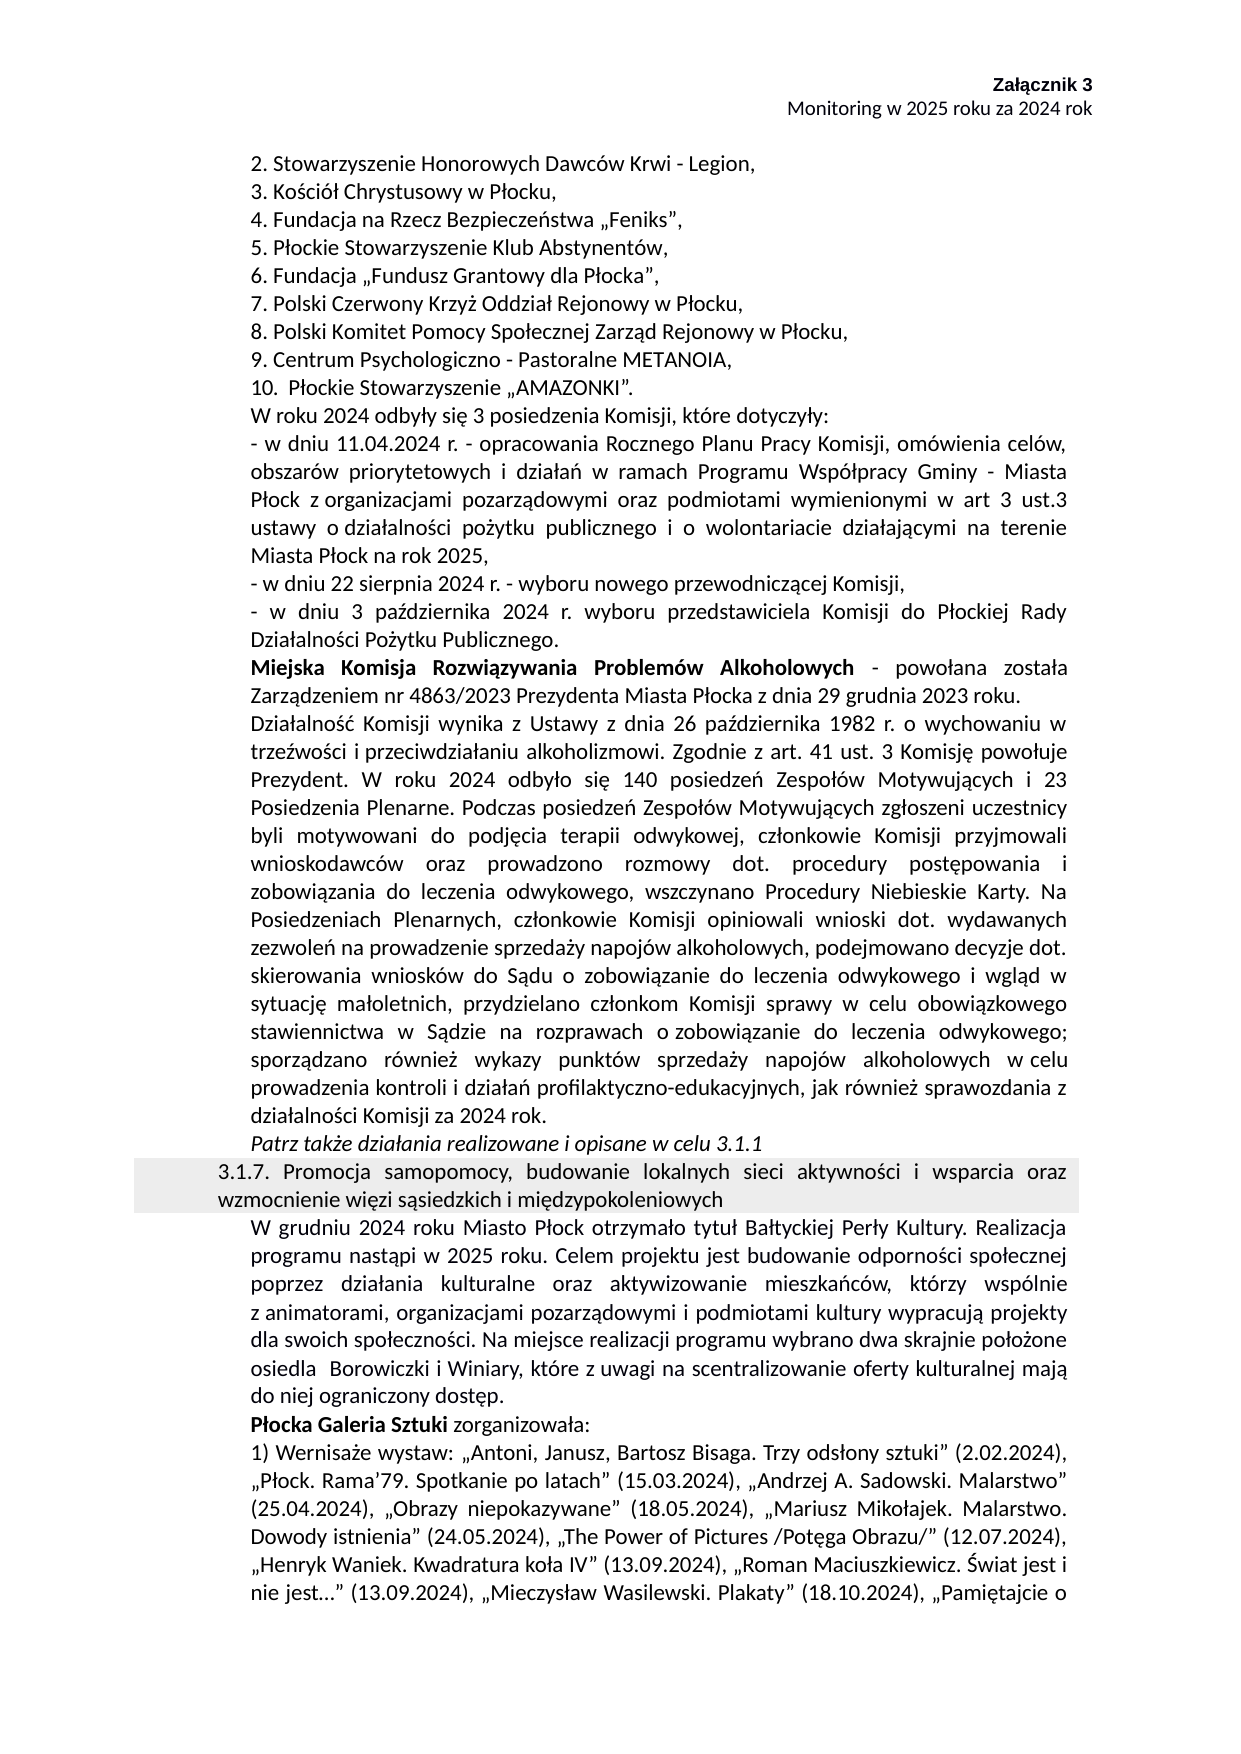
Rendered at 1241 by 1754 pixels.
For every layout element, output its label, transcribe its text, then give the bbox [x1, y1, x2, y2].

table_cell 2. Stowarzyszenie Honorowych Dawców Krwi - Legion, 3. Kościół Chrystusowy w Płocku, 4. Fundacja na Rzecz Bezpieczeństwa „Feniks”, 5. Płockie Stowarzyszenie Klub Abstynentów, 6. Fundacja „Fundusz Grantowy dla Płocka”, 7. Polski Czerwony Krzyż Oddział Rejonowy w Płocku, 8. Polski Komitet Pomocy Społecznej Zarząd Rejonowy w Płocku, 9. Centrum Psychologiczno - Pastoralne METANOIA, 10. Płockie Stowarzyszenie „AMAZONKI”. W roku 2024 odbyły się 3 posiedzenia Komisji, które dotyczyły: - w dniu 11.04.2024 r. - opracowania Rocznego Planu Pracy Komisji, omówienia celów, obszarów priorytetowych i działań w ramach Programu Współpracy Gminy - Miasta Płock z organizacjami pozarządowymi oraz podmiotami wymienionymi w art 3 ust.3 ustawy o działalności pożytku publicznego i o wolontariacie działającymi na terenie Miasta Płock na rok 2025, - w dniu 22 sierpnia 2024 r. - wyboru nowego przewodniczącej Komisji, - w dniu 3 października 2024 r. wyboru przedstawiciela Komisji do Płockiej Rady Działalności Pożytku Publicznego. Miejska Komisja Rozwiązywania Problemów Alkoholowych - powołana została Zarządzeniem nr 4863/2023 Prezydenta Miasta Płocka z dnia 29 grudnia 2023 roku. Działalność Komisji wynika z Ustawy z dnia 26 października 1982 r. o wychowaniu w trzeźwości i przeciwdziałaniu alkoholizmowi. Zgodnie z art. 41 ust. 3 Komisję powołuje Prezydent. W roku 2024 odbyło się 140 posiedzeń Zespołów Motywujących i 23 Posiedzenia Plenarne. Podczas posiedzeń Zespołów Motywujących zgłoszeni uczestnicy byli motywowani do podjęcia terapii odwykowej, członkowie Komisji przyjmowali wnioskodawców oraz prowadzono rozmowy dot. procedury postępowania i zobowiązania do leczenia odwykowego, wszczynano Procedury Niebieskie Karty. Na Posiedzeniach Plenarnych, członkowie Komisji opiniowali wnioski dot. wydawanych zezwoleń na prowadzenie sprzedaży napojów alkoholowych, podejmowano decyzje dot. skierowania wniosków do Sądu o zobowiązanie do leczenia odwykowego i wgląd w sytuację małoletnich, przydzielano członkom Komisji sprawy w celu obowiązkowego stawiennictwa w Sądzie na rozprawach o zobowiązanie do leczenia odwykowego; sporządzano również wykazy punktów sprzedaży napojów alkoholowych w celu prowadzenia kontroli i działań profilaktyczno-edukacyjnych, jak również sprawozdania z działalności Komisji za 2024 rok. Patrz także działania realizowane i opisane w celu 3.1.1 [237, 149, 1079, 1157]
table_cell [204, 149, 237, 1157]
table_cell [166, 149, 204, 1157]
table_cell 3.1.7. Promocja samopomocy, budowanie lokalnych sieci aktywności i wsparcia oraz wzmocnienie więzi sąsiedzkich i międzypokoleniowych [204, 1158, 1079, 1213]
table_cell [166, 1158, 204, 1213]
table_cell [166, 1214, 204, 1606]
table_cell [134, 1158, 166, 1213]
table_cell [134, 1214, 166, 1606]
table_cell [134, 149, 166, 1157]
table_cell [204, 1214, 237, 1606]
table_cell W grudniu 2024 roku Miasto Płock otrzymało tytuł Bałtyckiej Perły Kultury. Realizacja programu nastąpi w 2025 roku. Celem projektu jest budowanie odporności społecznej poprzez działania kulturalne oraz aktywizowanie mieszkańców, którzy wspólnie z animatorami, organizacjami pozarządowymi i podmiotami kultury wypracują projekty dla swoich społeczności. Na miejsce realizacji programu wybrano dwa skrajnie położone osiedla Borowiczki i Winiary, które z uwagi na scentralizowanie oferty kulturalnej mają do niej ograniczony dostęp. Płocka Galeria Sztuki zorganizowała: 1) Wernisaże wystaw: „Antoni, Janusz, Bartosz Bisaga. Trzy odsłony sztuki” (2.02.2024), „Płock. Rama’79. Spotkanie po latach” (15.03.2024), „Andrzej A. Sadowski. Malarstwo” (25.04.2024), „Obrazy niepokazywane” (18.05.2024), „Mariusz Mikołajek. Malarstwo. Dowody istnienia” (24.05.2024), „The Power of Pictures /Potęga Obrazu/” (12.07.2024), „Henryk Waniek. Kwadratura koła IV” (13.09.2024), „Roman Maciuszkiewicz. Świat jest i nie jest…” (13.09.2024), „Mieczysław Wasilewski. Plakaty” (18.10.2024), „Pamiętajcie o [237, 1214, 1079, 1606]
